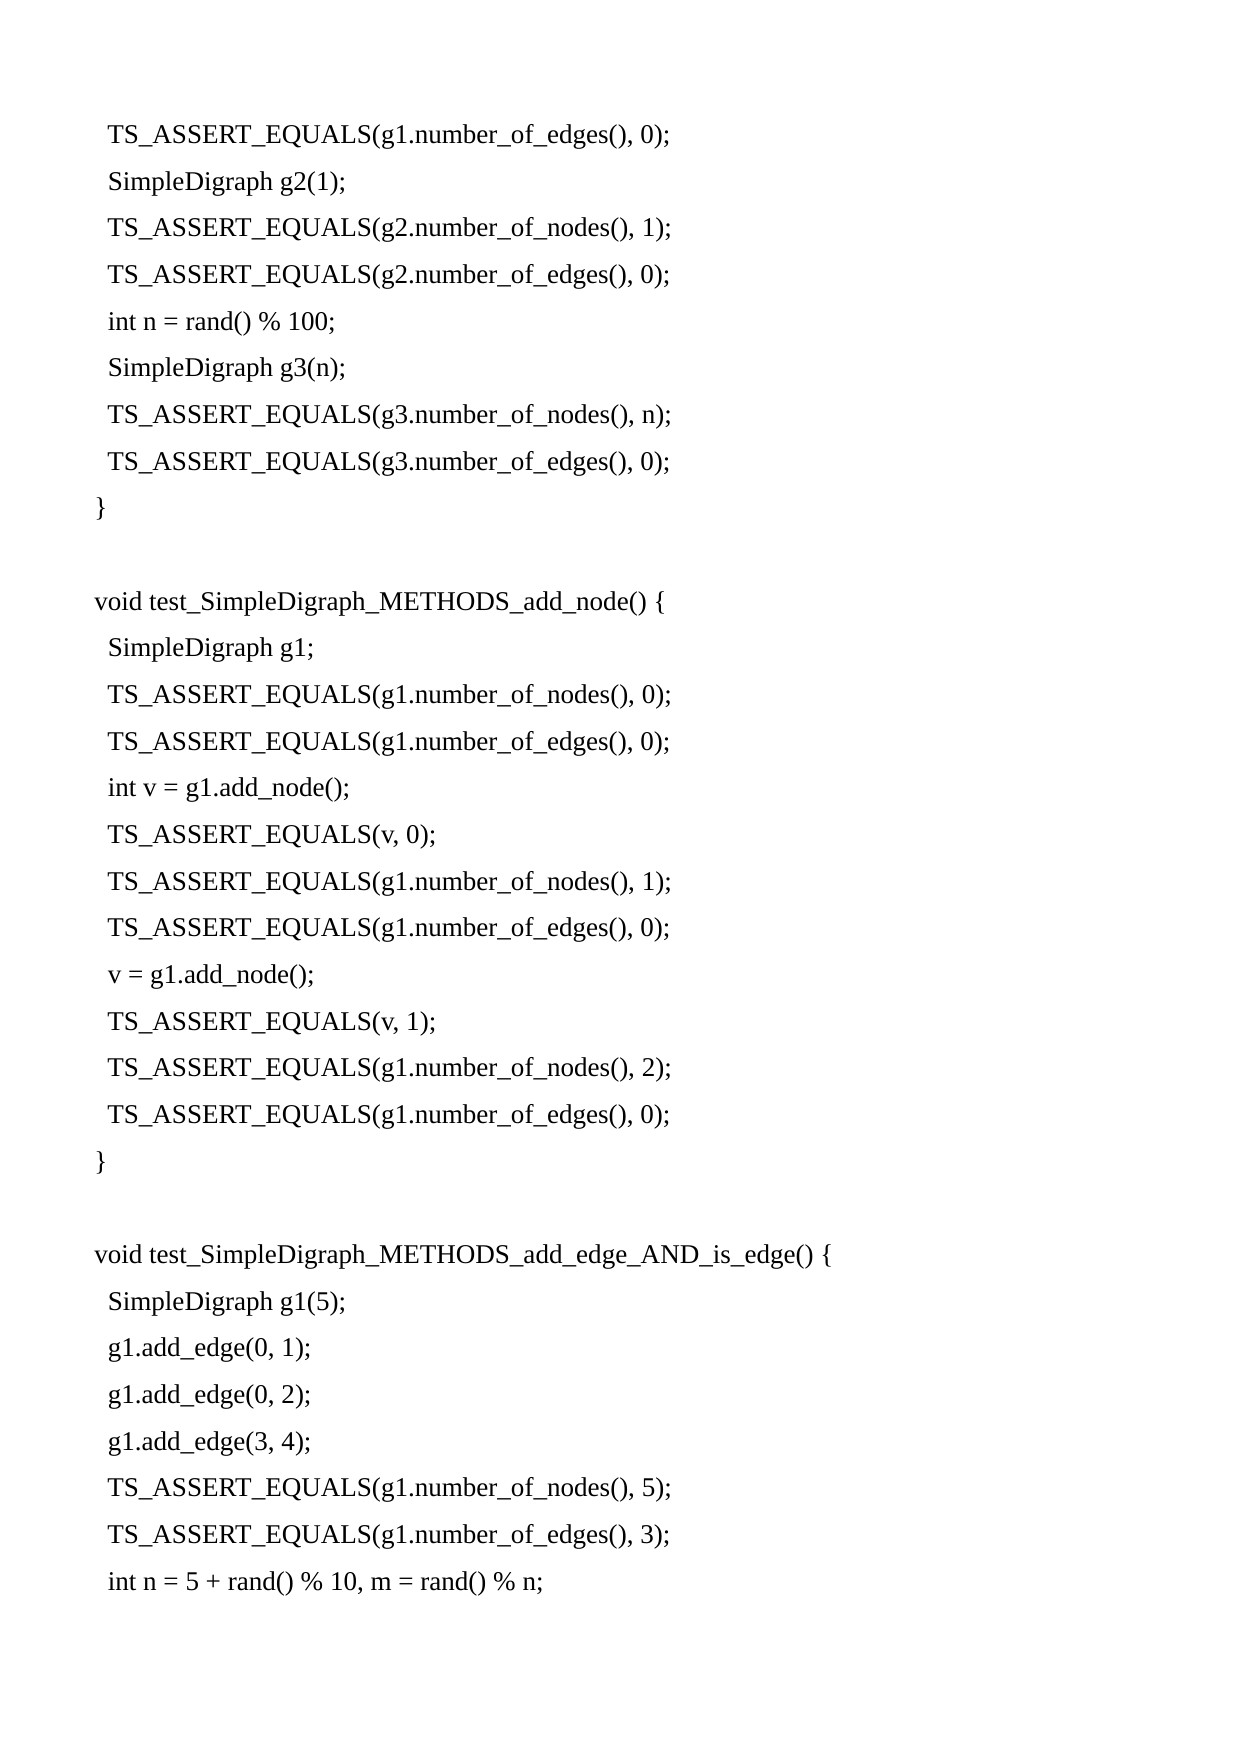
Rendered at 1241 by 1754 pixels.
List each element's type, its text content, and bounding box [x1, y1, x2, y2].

list TS_ASSERT_EQUALS(g1.number_of_nodes(), 5); [81, 1471, 1122, 1503]
list TS_ASSERT_EQUALS(g1.number_of_edges(), 0); [81, 911, 1122, 943]
list TS_ASSERT_EQUALS(g1.number_of_edges(), 0); [81, 1098, 1122, 1129]
list SimpleDigraph g1; [81, 631, 1122, 663]
list g1.add_edge(0, 2); [81, 1378, 1122, 1409]
list v = g1.add_node(); [81, 958, 1122, 989]
list TS_ASSERT_EQUALS(g1.number_of_edges(), 0); [81, 118, 1122, 149]
list int v = g1.add_node(); [81, 771, 1122, 803]
list void test_SimpleDigraph_METHODS_add_node() { [81, 585, 1122, 616]
list g1.add_edge(0, 1); [81, 1331, 1122, 1363]
list int n = 5 + rand() % 10, m = rand() % n; [81, 1565, 1122, 1596]
list TS_ASSERT_EQUALS(g2.number_of_edges(), 0); [81, 258, 1122, 289]
list } [81, 1145, 1122, 1176]
list SimpleDigraph g2(1); [81, 165, 1122, 196]
list TS_ASSERT_EQUALS(v, 0); [81, 818, 1122, 849]
list TS_ASSERT_EQUALS(g1.number_of_nodes(), 0); [81, 678, 1122, 709]
list int n = rand() % 100; [81, 305, 1122, 336]
list TS_ASSERT_EQUALS(g1.number_of_edges(), 0); [81, 725, 1122, 756]
list g1.add_edge(3, 4); [81, 1425, 1122, 1456]
list TS_ASSERT_EQUALS(v, 1); [81, 1005, 1122, 1036]
list SimpleDigraph g1(5); [81, 1285, 1122, 1316]
list TS_ASSERT_EQUALS(g3.number_of_nodes(), n); [81, 398, 1122, 429]
list TS_ASSERT_EQUALS(g1.number_of_nodes(), 1); [81, 865, 1122, 896]
list TS_ASSERT_EQUALS(g3.number_of_edges(), 0); [81, 445, 1122, 476]
list TS_ASSERT_EQUALS(g1.number_of_nodes(), 2); [81, 1051, 1122, 1083]
list void test_SimpleDigraph_METHODS_add_edge_AND_is_edge() { [81, 1238, 1122, 1269]
list TS_ASSERT_EQUALS(g2.number_of_nodes(), 1); [81, 211, 1122, 243]
list TS_ASSERT_EQUALS(g1.number_of_edges(), 3); [81, 1518, 1122, 1549]
list SimpleDigraph g3(n); [81, 351, 1122, 383]
list } [81, 491, 1122, 523]
